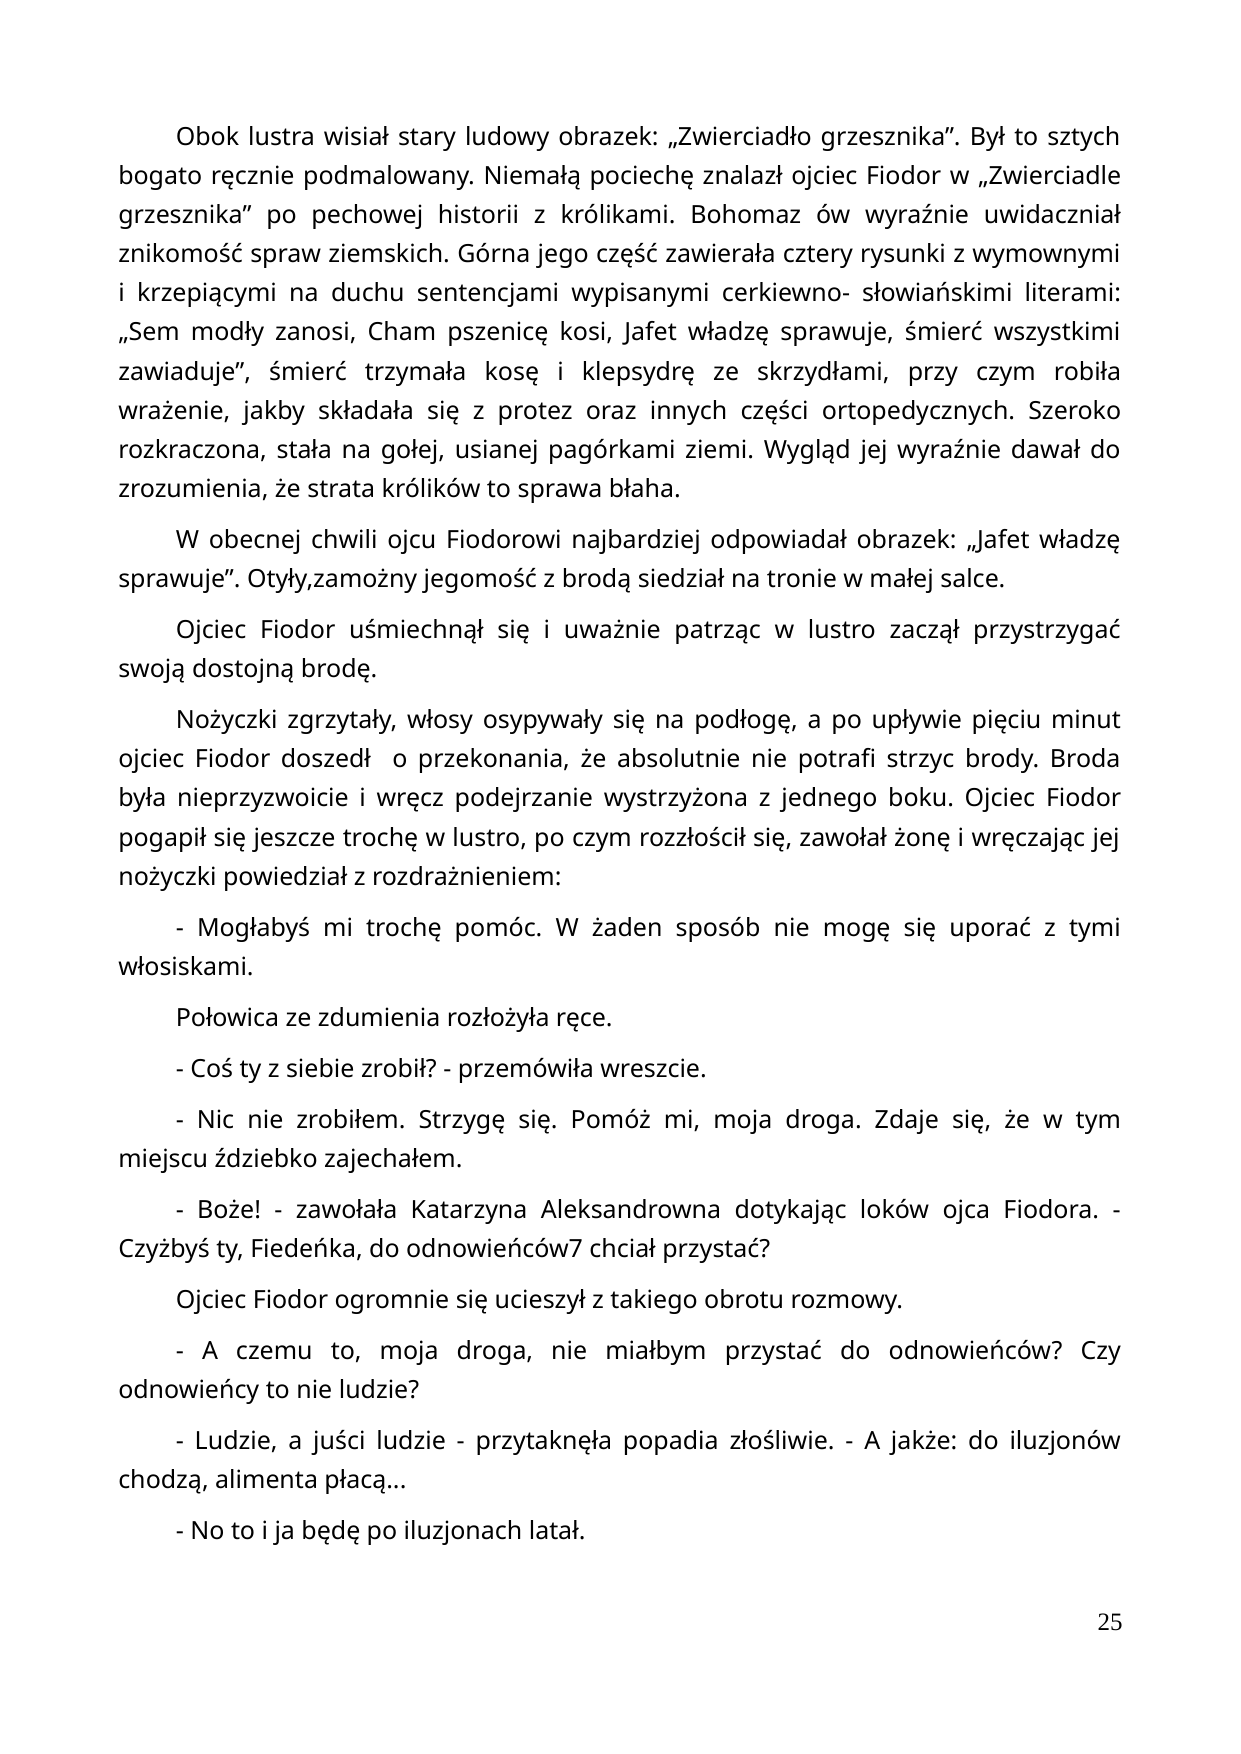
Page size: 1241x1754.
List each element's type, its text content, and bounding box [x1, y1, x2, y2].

text - A czemu to, moja droga, nie miałbym przystać do odnowieńców? Czy odnowieńcy to nie ludzie? [118, 1332, 1122, 1406]
text - Mogłabyś mi trochę pomóc. W żaden sposób nie mogę się uporać z tymi włosiskami. [118, 909, 1122, 983]
text - Ludzie, a juści ludzie - przytaknęła popadia złośliwie. - A jakże: do iluzjonów chodzą, alimenta płacą... [118, 1423, 1122, 1496]
text Połowica ze zdumienia rozłożyła ręce. [118, 999, 1122, 1033]
text Nożyczki zgrzytały, włosy osypywały się na podłogę, a po upływie pięciu minut ojciec Fiodor doszedł o przekonania, że absolutnie nie potrafi strzyc brody. Broda była nieprzyzwoicie i wręcz podejrzanie wystrzyżona z jednego boku. Ojciec Fiodor pogapił się jeszcze trochę w lustro, po czym rozzłościł się, zawołał żonę i wręczając jej nożyczki powiedział z rozdrażnieniem: [118, 702, 1122, 892]
text Ojciec Fiodor uśmiechnął się i uważnie patrząc w lustro zaczął przystrzygać swoją dostojną brodę. [118, 612, 1122, 685]
text - Boże! - zawołała Katarzyna Aleksandrowna dotykając loków ojca Fiodora. - Czyżbyś ty, Fiedeńka, do odnowieńców7 chciał przystać? [118, 1191, 1122, 1265]
text Obok lustra wisiał stary ludowy obrazek: „Zwierciadło grzesznika”. Był to sztych bogato ręcznie podmalowany. Niemałą pociechę znalazł ojciec Fiodor w „Zwierciadle grzesznika” po pechowej historii z królikami. Bohomaz ów wyraźnie uwidaczniał znikomość spraw ziemskich. Górna jego część zawierała cztery rysunki z wymownymi i krzepiącymi na duchu sentencjami wypisanymi cerkiewno- słowiańskimi literami: „Sem modły zanosi, Cham pszenicę kosi, Jafet władzę sprawuje, śmierć wszystkimi zawiaduje”, śmierć trzymała kosę i klepsydrę ze skrzydłami, przy czym robiła wrażenie, jakby składała się z protez oraz innych części ortopedycznych. Szeroko rozkraczona, stała na gołej, usianej pagórkami ziemi. Wygląd jej wyraźnie dawał do zrozumienia, że strata królików to sprawa błaha. [118, 118, 1122, 505]
text Ojciec Fiodor ogromnie się ucieszył z takiego obrotu rozmowy. [118, 1282, 1122, 1316]
text - No to i ja będę po iluzjonach latał. [118, 1513, 1122, 1547]
text - Coś ty z siebie zrobił? - przemówiła wreszcie. [118, 1050, 1122, 1084]
text - Nic nie zrobiłem. Strzygę się. Pomóż mi, moja droga. Zdaje się, że w tym miejscu ździebko zajechałem. [118, 1101, 1122, 1174]
text W obecnej chwili ojcu Fiodorowi najbardziej odpowiadał obrazek: „Jafet władzę sprawuje”. Otyły,zamożny jegomość z brodą siedział na tronie w małej salce. [118, 522, 1122, 595]
